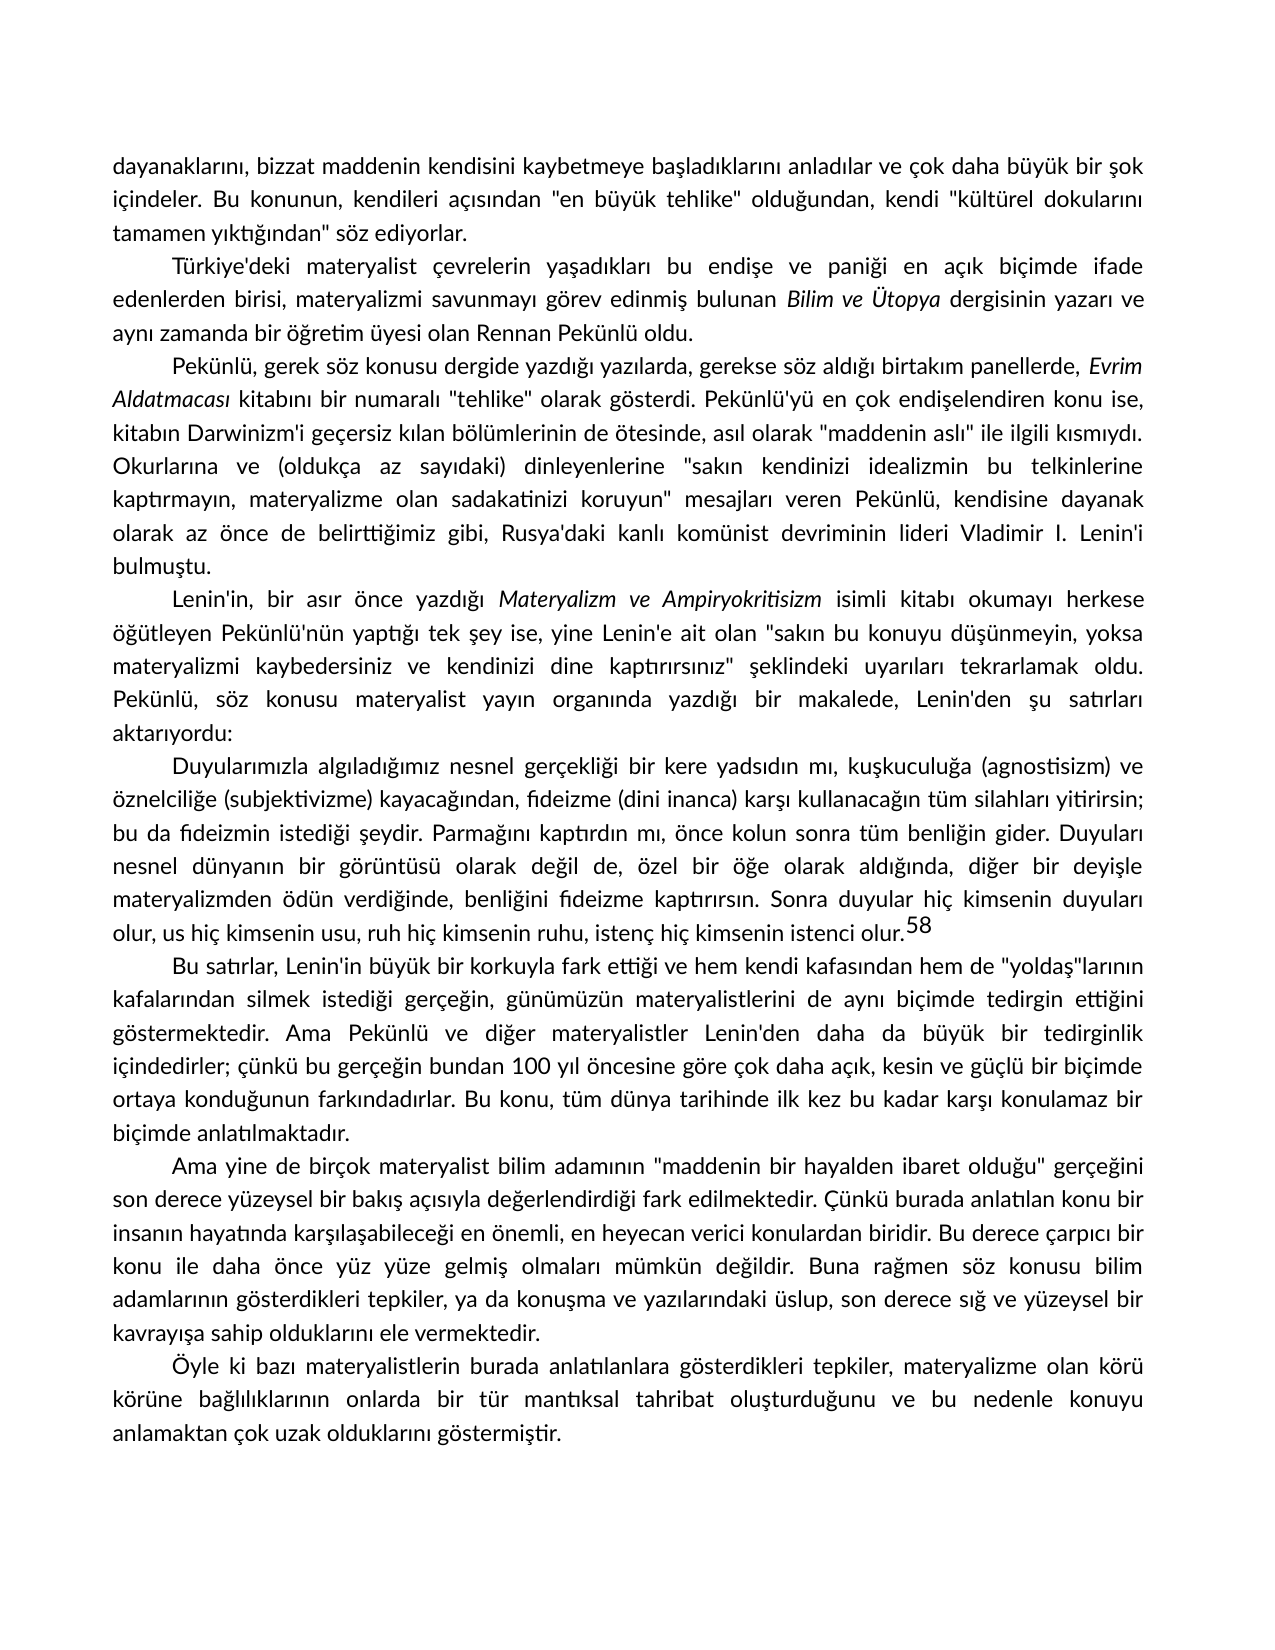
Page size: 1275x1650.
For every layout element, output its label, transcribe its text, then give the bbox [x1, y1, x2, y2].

text Lenin'in, bir asır önce yazdığı Materyalizm ve Ampiryokritisizm isimli kitabı okumayı herkese öğütleyen Pekünlü'nün yaptığı tek şey ise, yine Lenin'e ait olan "sakın bu konuyu düşünmeyin, yoksa materyalizmi kaybedersiniz ve kendinizi dine kaptırırsınız" şeklindeki uyarıları tekrarlamak oldu. Pekünlü, söz konusu materyalist yayın organında yazdığı bir makalede, Lenin'den şu satırları aktarıyordu: [112, 581, 1145, 748]
text dayanaklarını, bizzat maddenin kendisini kaybetmeye başladıklarını anladılar ve çok daha büyük bir şok içindeler. Bu konunun, kendileri açısından "en büyük tehlike" olduğundan, kendi "kültürel dokularını tamamen yıktığından" söz ediyorlar. [112, 148, 1145, 248]
text Ama yine de birçok materyalist bilim adamının "maddenin bir hayalden ibaret olduğu" gerçeğini son derece yüzeysel bir bakış açısıyla değerlendirdiği fark edilmektedir. Çünkü burada anlatılan konu bir insanın hayatında karşılaşabileceği en önemli, en heyecan verici konulardan biridir. Bu derece çarpıcı bir konu ile daha önce yüz yüze gelmiş olmaları mümkün değildir. Buna rağmen söz konusu bilim adamlarının gösterdikleri tepkiler, ya da konuşma ve yazılarındaki üslup, son derece sığ ve yüzeysel bir kavrayışa sahip olduklarını ele vermektedir. [112, 1148, 1145, 1348]
text Bu satırlar, Lenin'in büyük bir korkuyla fark ettiği ve hem kendi kafasından hem de "yoldaş"larının kafalarından silmek istediği gerçeğin, günümüzün materyalistlerini de aynı biçimde tedirgin ettiğini göstermektedir. Ama Pekünlü ve diğer materyalistler Lenin'den daha da büyük bir tedirginlik içindedirler; çünkü bu gerçeğin bundan 100 yıl öncesine göre çok daha açık, kesin ve güçlü bir biçimde ortaya konduğunun farkındadırlar. Bu konu, tüm dünya tarihinde ilk kez bu kadar karşı konulamaz bir biçimde anlatılmaktadır. [112, 948, 1145, 1148]
text Türkiye'deki materyalist çevrelerin yaşadıkları bu endişe ve paniği en açık biçimde ifade edenlerden birisi, materyalizmi savunmayı görev edinmiş bulunan Bilim ve Ütopya dergisinin yazarı ve aynı zamanda bir öğretim üyesi olan Rennan Pekünlü oldu. [112, 248, 1145, 348]
text Pekünlü, gerek söz konusu dergide yazdığı yazılarda, gerekse söz aldığı birtakım panellerde, Evrim Aldatmacası kitabını bir numaralı "tehlike" olarak gösterdi. Pekünlü'yü en çok endişelendiren konu ise, kitabın Darwinizm'i geçersiz kılan bölümlerinin de ötesinde, asıl olarak "maddenin aslı" ile ilgili kısmıydı. Okurlarına ve (oldukça az sayıdaki) dinleyenlerine "sakın kendinizi idealizmin bu telkinlerine kaptırmayın, materyalizme olan sadakatinizi koruyun" mesajları veren Pekünlü, kendisine dayanak olarak az önce de belirttiğimiz gibi, Rusya'daki kanlı komünist devriminin lideri Vladimir I. Lenin'i bulmuştu. [112, 348, 1145, 581]
text Öyle ki bazı materyalistlerin burada anlatılanlara gösterdikleri tepkiler, materyalizme olan körü körüne bağlılıklarının onlarda bir tür mantıksal tahribat oluşturduğunu ve bu nedenle konuyu anlamaktan çok uzak olduklarını göstermiştir. [112, 1348, 1145, 1448]
text Duyularımızla algıladığımız nesnel gerçekliği bir kere yadsıdın mı, kuşkuculuğa (agnostisizm) ve öznelciliğe (subjektivizme) kayacağından, fideizme (dini inanca) karşı kullanacağın tüm silahları yitirirsin; bu da fideizmin istediği şeydir. Parmağını kaptırdın mı, önce kolun sonra tüm benliğin gider. Duyuları nesnel dünyanın bir görüntüsü olarak değil de, özel bir öğe olarak aldığında, diğer bir deyişle materyalizmden ödün verdiğinde, benliğini fideizme kaptırırsın. Sonra duyular hiç kimsenin duyuları olur, us hiç kimsenin usu, ruh hiç kimsenin ruhu, istenç hiç kimsenin istenci olur.58 [112, 748, 1145, 948]
